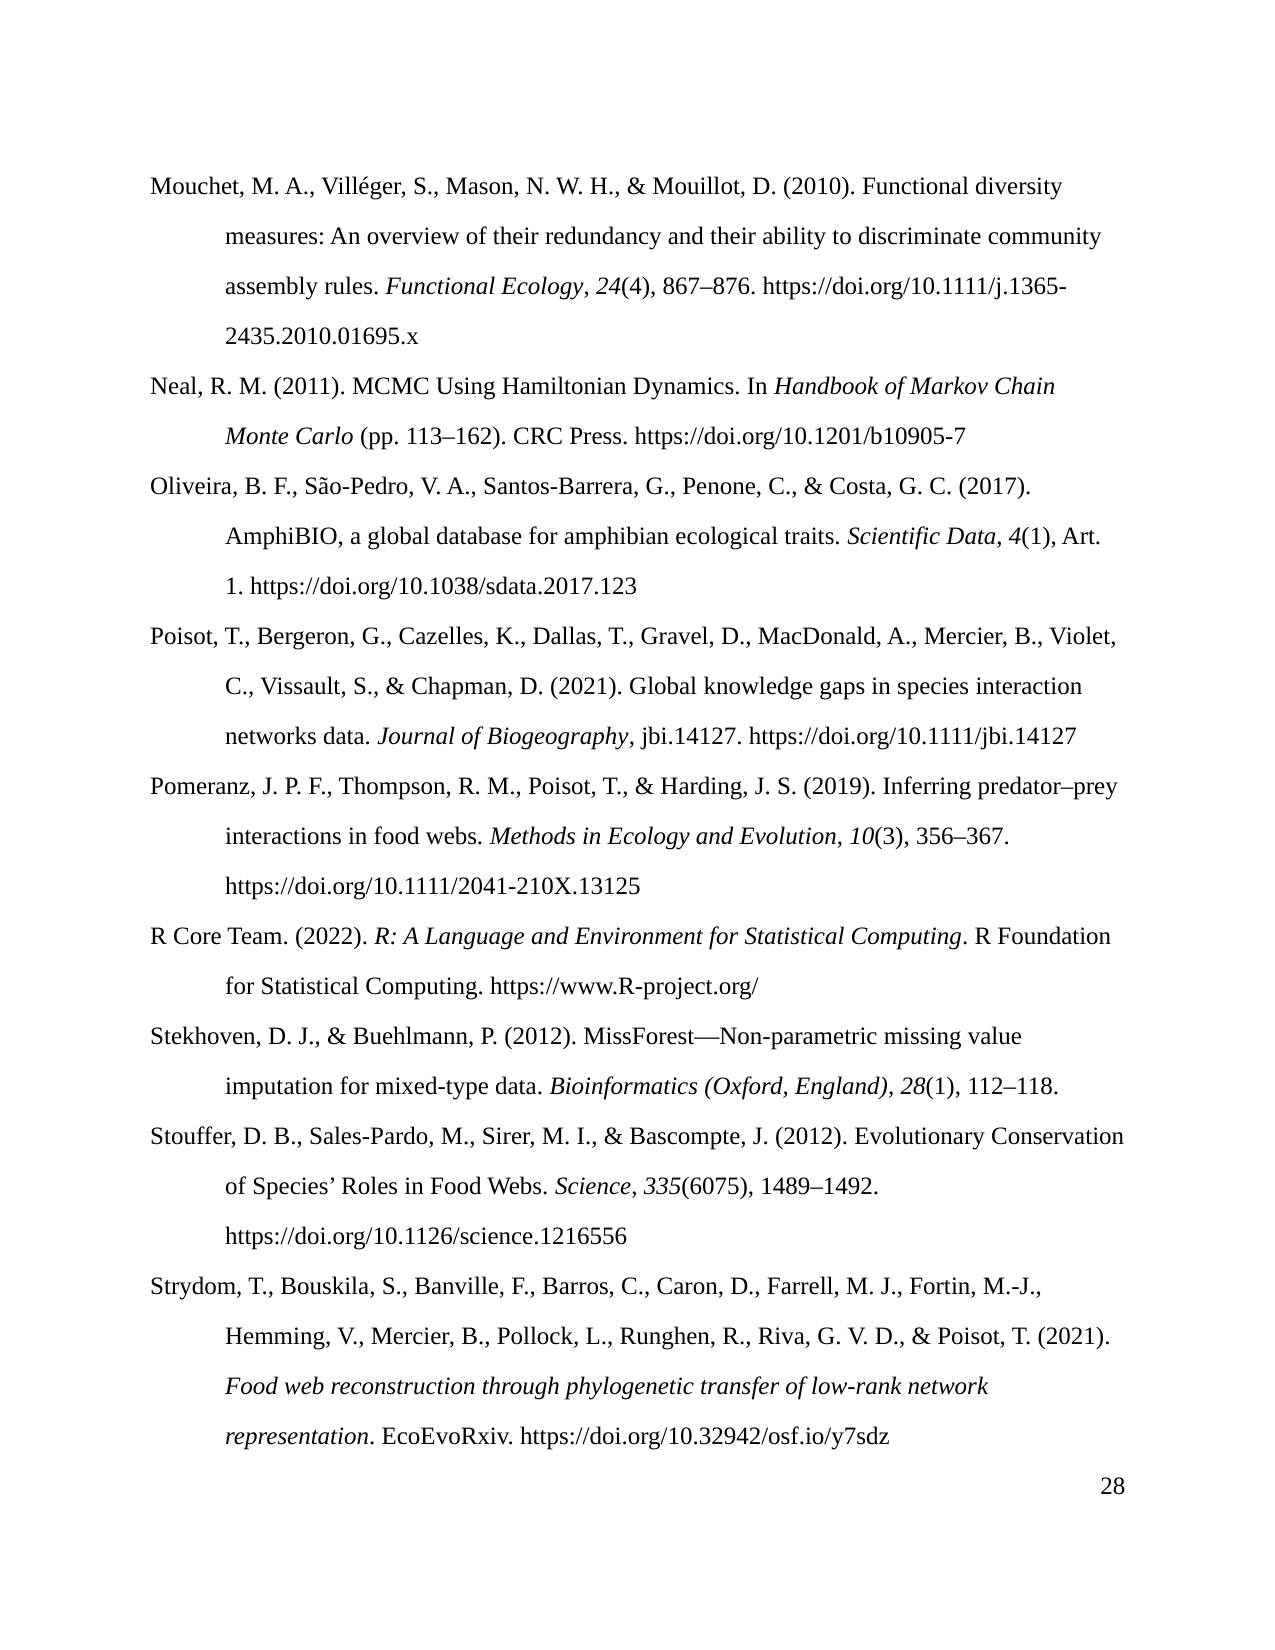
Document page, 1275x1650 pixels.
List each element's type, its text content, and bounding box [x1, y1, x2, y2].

text Oliveira, B. F., São-Pedro, V. A., Santos-Barrera, G., Penone, C., & Costa, G. C. (2017). AmphiBIO, a global database for amphibian ecological traits. Scientific Data, 4(1), Art. 1. https://doi.org/10.1038/sdata.2017.123 [150, 450, 1125, 600]
text Poisot, T., Bergeron, G., Cazelles, K., Dallas, T., Gravel, D., MacDonald, A., Mercier, B., Violet, C., Vissault, S., & Chapman, D. (2021). Global knowledge gaps in species interaction networks data. Journal of Biogeography, jbi.14127. https://doi.org/10.1111/jbi.14127 [150, 600, 1125, 750]
text Stekhoven, D. J., & Buehlmann, P. (2012). MissForest—Non-parametric missing value imputation for mixed-type data. Bioinformatics (Oxford, England), 28(1), 112–118. [150, 1000, 1125, 1100]
text Stouffer, D. B., Sales-Pardo, M., Sirer, M. I., & Bascompte, J. (2012). Evolutionary Conservation of Species’ Roles in Food Webs. Science, 335(6075), 1489–1492. https://doi.org/10.1126/science.1216556 [150, 1100, 1125, 1250]
text Strydom, T., Bouskila, S., Banville, F., Barros, C., Caron, D., Farrell, M. J., Fortin, M.-J., Hemming, V., Mercier, B., Pollock, L., Runghen, R., Riva, G. V. D., & Poisot, T. (2021). Food web reconstruction through phylogenetic transfer of low-rank network representation. EcoEvoRxiv. https://doi.org/10.32942/osf.io/y7sdz [150, 1250, 1125, 1450]
text R Core Team. (2022). R: A Language and Environment for Statistical Computing. R Foundation for Statistical Computing. https://www.R-project.org/ [150, 900, 1125, 1000]
text Mouchet, M. A., Villéger, S., Mason, N. W. H., & Mouillot, D. (2010). Functional diversity measures: An overview of their redundancy and their ability to discriminate community assembly rules. Functional Ecology, 24(4), 867–876. https://doi.org/10.1111/j.1365-2435.2010.01695.x [150, 150, 1125, 350]
text Pomeranz, J. P. F., Thompson, R. M., Poisot, T., & Harding, J. S. (2019). Inferring predator–prey interactions in food webs. Methods in Ecology and Evolution, 10(3), 356–367. https://doi.org/10.1111/2041-210X.13125 [150, 750, 1125, 900]
text Neal, R. M. (2011). MCMC Using Hamiltonian Dynamics. In Handbook of Markov Chain Monte Carlo (pp. 113–162). CRC Press. https://doi.org/10.1201/b10905-7 [150, 350, 1125, 450]
